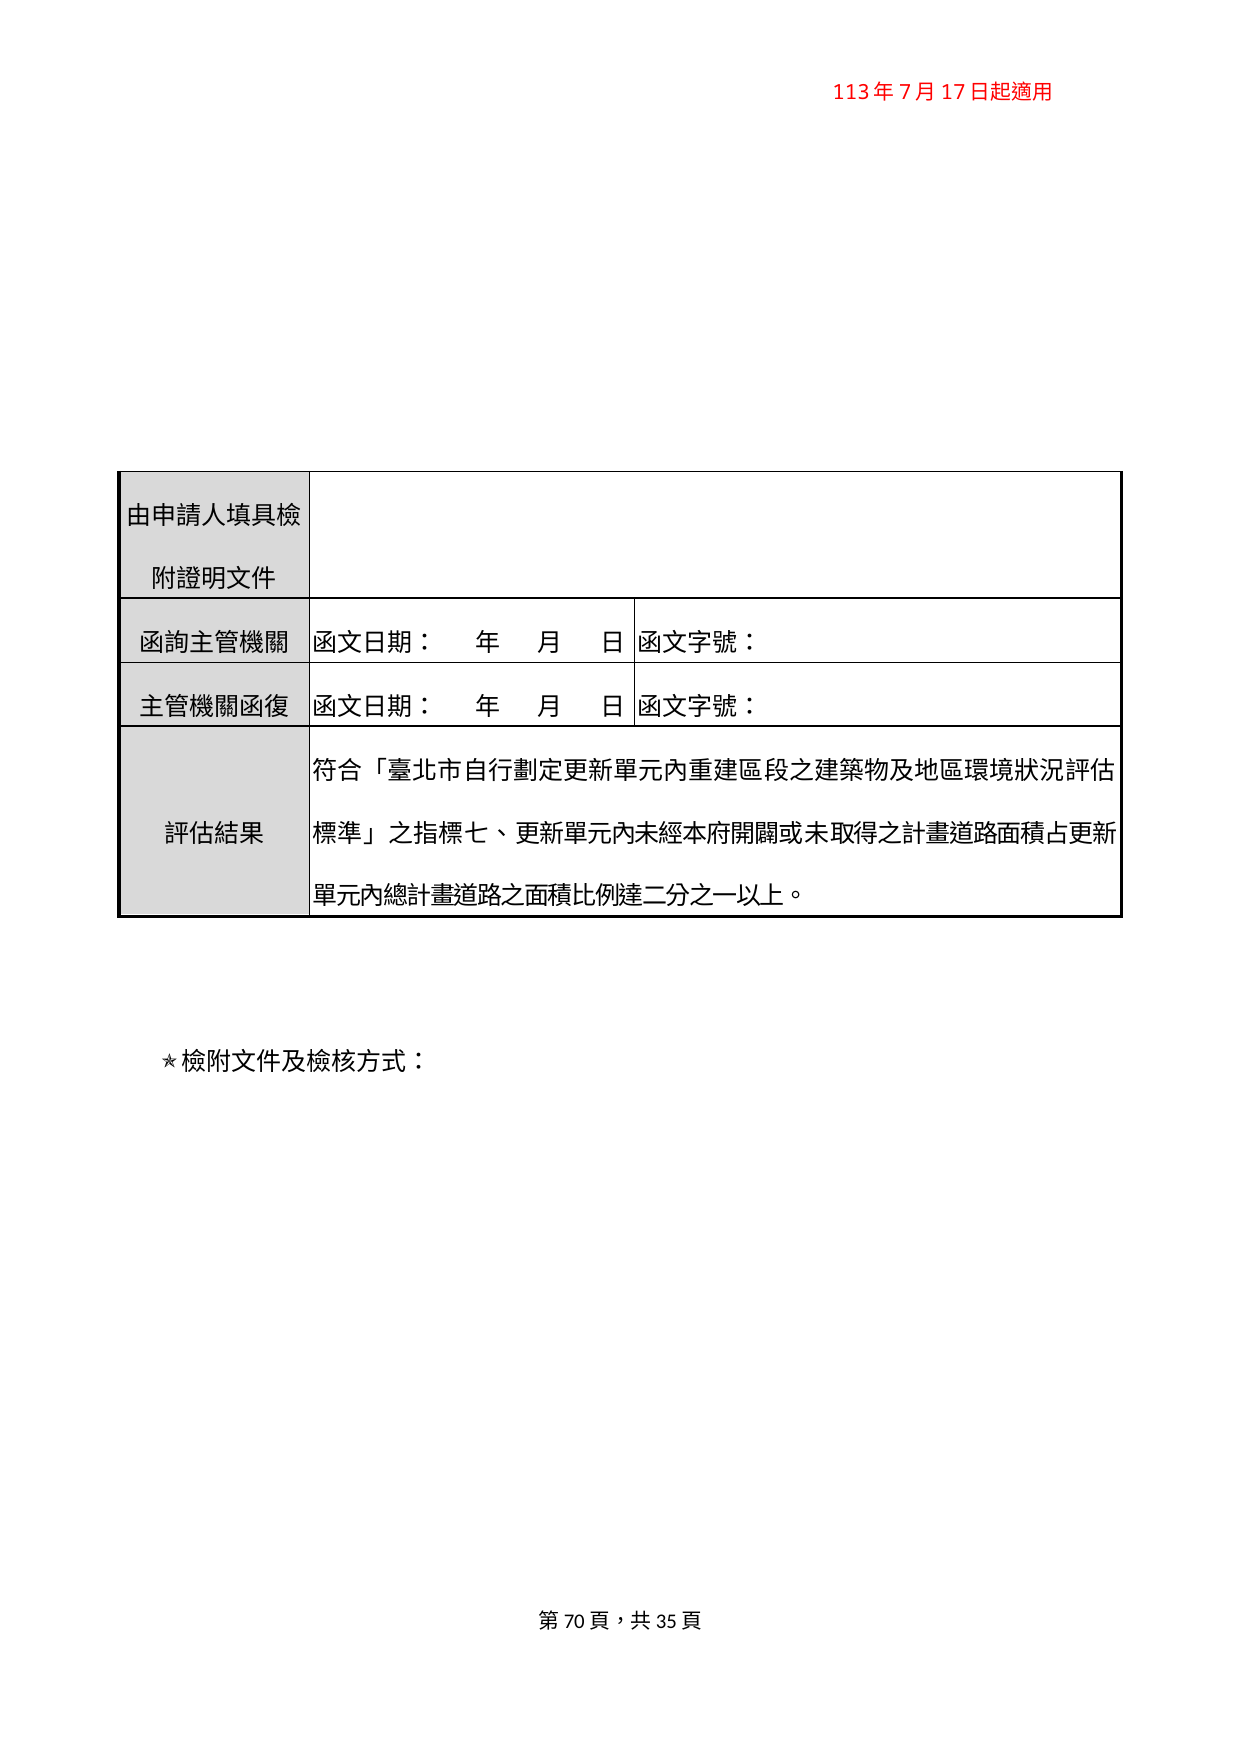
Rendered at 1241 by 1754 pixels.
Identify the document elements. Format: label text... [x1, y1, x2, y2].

table_cell 函文日期： 年 月 日 [310, 599, 634, 661]
table_cell 評估結果 [121, 727, 309, 914]
table_cell 函文日期： 年 月 日 [310, 663, 634, 725]
table_cell 函文字號： [635, 663, 1120, 725]
table_cell 主管機關函復 [121, 663, 309, 725]
text 檢附文件及檢核方式： [158, 1018, 1053, 1080]
table_cell 由申請人填具檢附證明文件 [121, 472, 309, 597]
table_cell 符合「臺北市自行劃定更新單元內重建區段之建築物及地區環境狀況評估標準」之指標七、更新單元內未經本府開闢或未取得之計畫道路面積占更新單元內總計畫道路之面積比例達二分之一以上。 [310, 727, 1120, 914]
table_cell 函文字號： [635, 599, 1120, 661]
table_cell 函詢主管機關 [121, 599, 309, 661]
table_cell [310, 472, 1120, 597]
